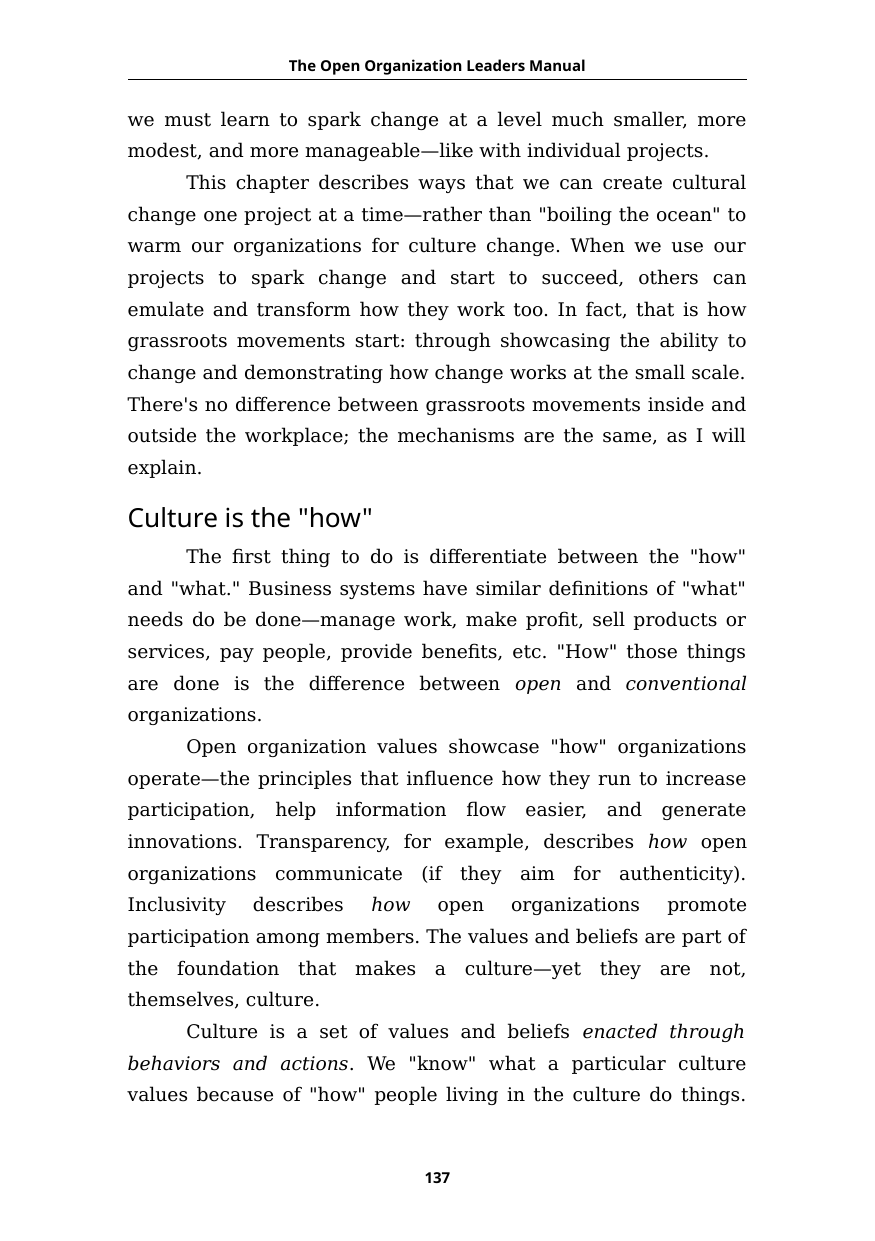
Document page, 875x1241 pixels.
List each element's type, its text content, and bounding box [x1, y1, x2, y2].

text This chapter describes ways that we can create cultural change one project at a time—rather than "boiling the ocean" to warm our organizations for culture change. When we use our projects to spark change and start to succeed, others can emulate and transform how they work too. In fact, that is how grassroots movements start: through showcasing the ability to change and demonstrating how change works at the small scale. There's no difference between grassroots movements inside and outside the workplace; the mechanisms are the same, as I will explain. [127, 172, 747, 479]
text we must learn to spark change at a level much smaller, more modest, and more manageable—like with individual projects. [127, 109, 747, 162]
subtitle Culture is the "how" [127, 503, 747, 534]
text The first thing to do is differentiate between the "how" and "what." Business systems have similar definitions of "what" needs do be done—manage work, make profit, sell products or services, pay people, provide benefits, etc. "How" those things are done is the difference between open and conventional organizations. [127, 546, 747, 726]
text Open organization values showcase "how" organizations operate—the principles that influence how they run to increase participation, help information flow easier, and generate innovations. Transparency, for example, describes how open organizations communicate (if they aim for authenticity). Inclusivity describes how open organizations promote participation among members. The values and beliefs are part of the foundation that makes a culture—yet they are not, themselves, culture. [127, 736, 747, 1011]
text Culture is a set of values and beliefs enacted through behaviors and actions. We "know" what a particular culture values because of "how" people living in the culture do things. [127, 1021, 747, 1106]
